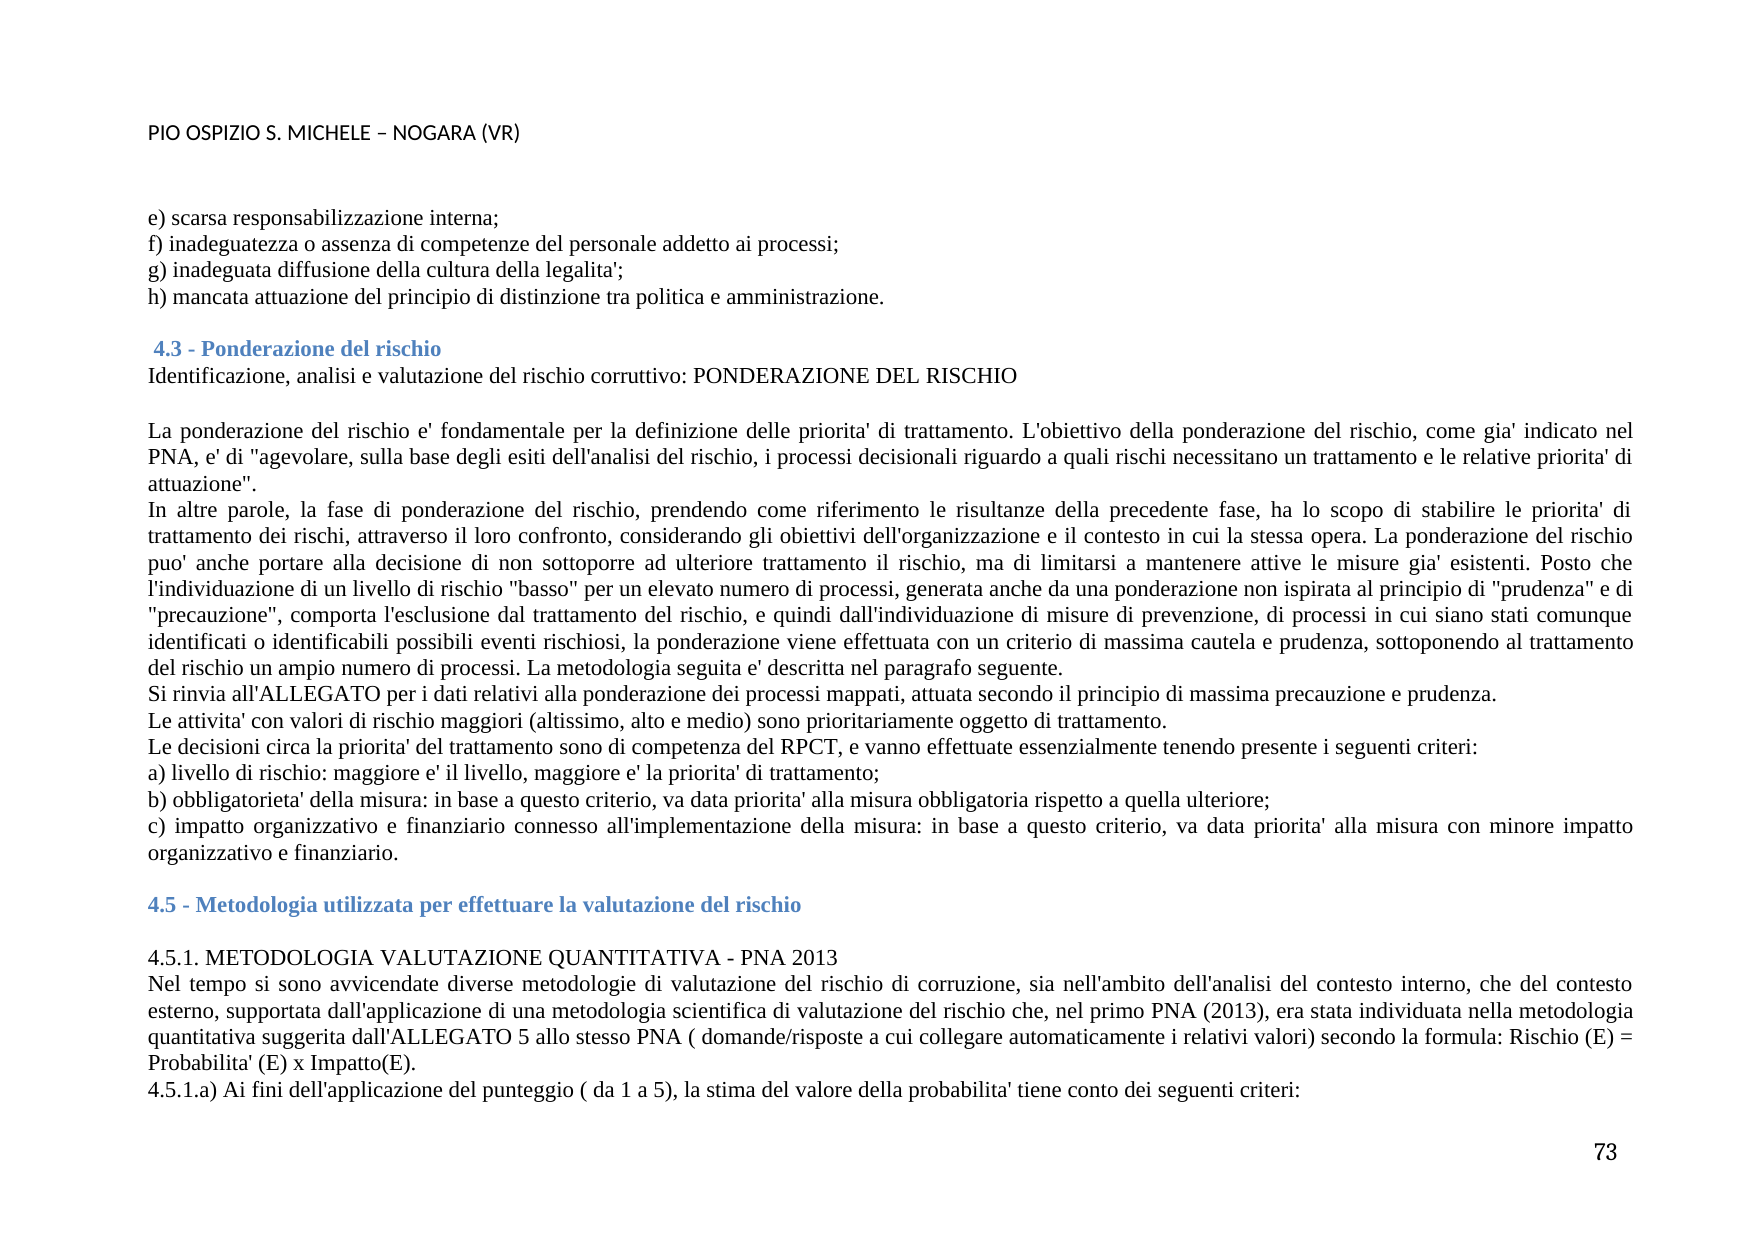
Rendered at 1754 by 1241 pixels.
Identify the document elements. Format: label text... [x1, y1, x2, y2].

text Identificazione, analisi e valutazione del rischio corruttivo: PONDERAZIONE DEL RISCHIO [148, 362, 1636, 388]
text c) impatto organizzativo e finanziario connesso all'implementazione della misura: in base a questo criterio, va data priorita' alla misura con minore impatto organizzativo e finanziario. [148, 812, 1636, 865]
text e) scarsa responsabilizzazione interna; [148, 204, 1636, 230]
text Nel tempo si sono avvicendate diverse metodologie di valutazione del rischio di corruzione, sia nell'ambito dell'analisi del contesto interno, che del contesto esterno, supportata dall'applicazione di una metodologia scientifica di valutazione del rischio che, nel primo PNA (2013), era stata individuata nella metodologia quantitativa suggerita dall'ALLEGATO 5 allo stesso PNA ( domande/risposte a cui collegare automaticamente i relativi valori) secondo la formula: Rischio (E) = Probabilita' (E) x Impatto(E). [148, 970, 1636, 1076]
subtitle 4.5 - Metodologia utilizzata per effettuare la valutazione del rischio [148, 891, 1636, 918]
text g) inadeguata diffusione della cultura della legalita'; [148, 256, 1636, 283]
text Le decisioni circa la priorita' del trattamento sono di competenza del RPCT, e vanno effettuate essenzialmente tenendo presente i seguenti criteri: [148, 733, 1636, 759]
text b) obbligatorieta' della misura: in base a questo criterio, va data priorita' alla misura obbligatoria rispetto a quella ulteriore; [148, 786, 1636, 812]
text f) inadeguatezza o assenza di competenze del personale addetto ai processi; [148, 230, 1636, 256]
text Le attivita' con valori di rischio maggiori (altissimo, alto e medio) sono prioritariamente oggetto di trattamento. [148, 707, 1636, 733]
text h) mancata attuazione del principio di distinzione tra politica e amministrazione. [148, 283, 1636, 309]
subtitle 4.3 - Ponderazione del rischio [148, 335, 1636, 362]
text 4.5.1. METODOLOGIA VALUTAZIONE QUANTITATIVA - PNA 2013 [148, 944, 1636, 970]
text In altre parole, la fase di ponderazione del rischio, prendendo come riferimento le risultanze della precedente fase, ha lo scopo di stabilire le priorita' di trattamento dei rischi, attraverso il loro confronto, considerando gli obiettivi dell'organizzazione e il contesto in cui la stessa opera. La ponderazione del rischio puo' anche portare alla decisione di non sottoporre ad ulteriore trattamento il rischio, ma di limitarsi a mantenere attive le misure gia' esistenti. Posto che l'individuazione di un livello di rischio "basso" per un elevato numero di processi, generata anche da una ponderazione non ispirata al principio di "prudenza" e di "precauzione", comporta l'esclusione dal trattamento del rischio, e quindi dall'individuazione di misure di prevenzione, di processi in cui siano stati comunque identificati o identificabili possibili eventi rischiosi, la ponderazione viene effettuata con un criterio di massima cautela e prudenza, sottoponendo al trattamento del rischio un ampio numero di processi. La metodologia seguita e' descritta nel paragrafo seguente. [148, 496, 1636, 680]
text La ponderazione del rischio e' fondamentale per la definizione delle priorita' di trattamento. L'obiettivo della ponderazione del rischio, come gia' indicato nel PNA, e' di "agevolare, sulla base degli esiti dell'analisi del rischio, i processi decisionali riguardo a quali rischi necessitano un trattamento e le relative priorita' di attuazione". [148, 417, 1636, 496]
text Si rinvia all'ALLEGATO per i dati relativi alla ponderazione dei processi mappati, attuata secondo il principio di massima precauzione e prudenza. [148, 680, 1636, 707]
text a) livello di rischio: maggiore e' il livello, maggiore e' la priorita' di trattamento; [148, 759, 1636, 786]
text 4.5.1.a) Ai fini dell'applicazione del punteggio ( da 1 a 5), la stima del valore della probabilita' tiene conto dei seguenti criteri: [148, 1076, 1636, 1102]
